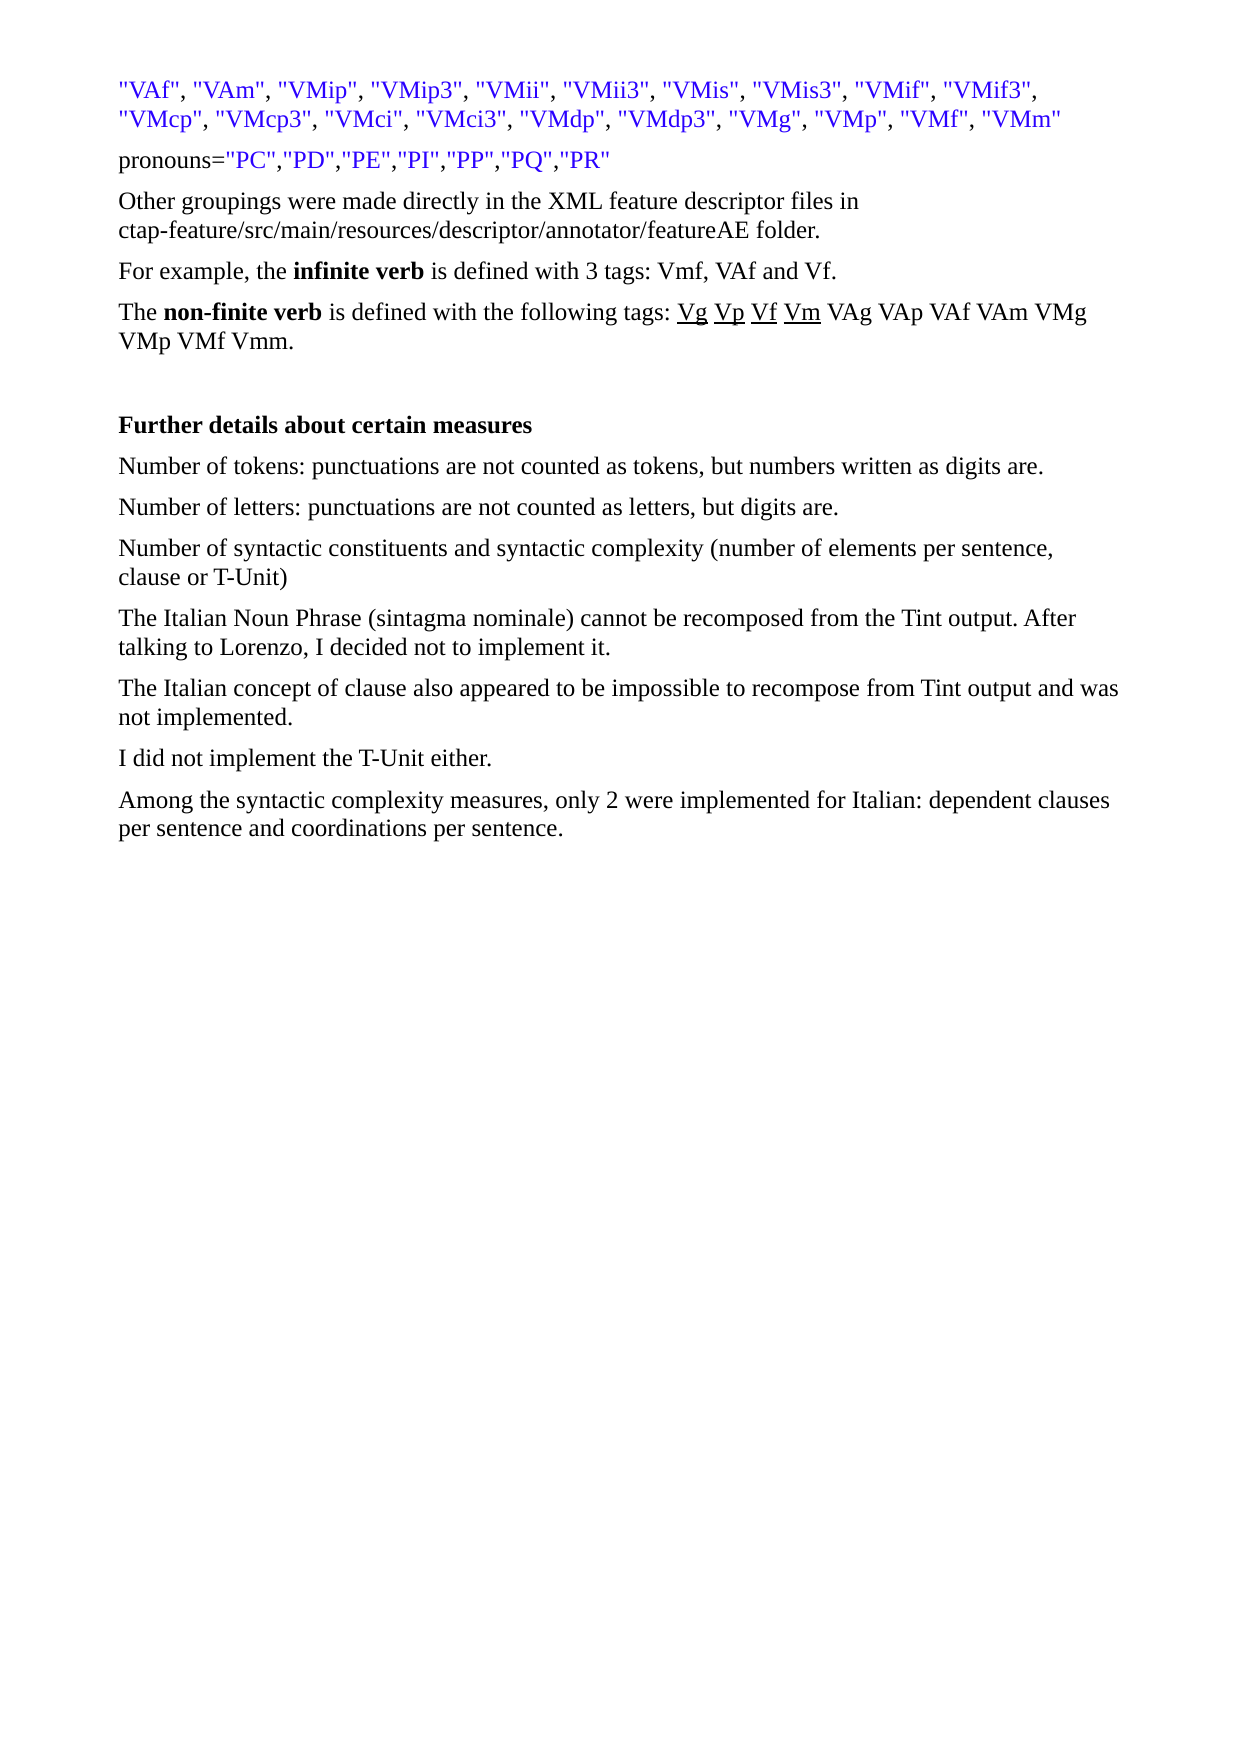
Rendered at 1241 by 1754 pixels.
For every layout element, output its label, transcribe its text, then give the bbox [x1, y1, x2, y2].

text "VAf", "VAm", "VMip", "VMip3", "VMii", "VMii3", "VMis", "VMis3", "VMif", "VMif3", "VMcp", "VMcp3", "VMci", "VMci3", "VMdp", "VMdp3", "VMg", "VMp", "VMf", "VMm" [118, 75, 1122, 132]
text Other groupings were made directly in the XML feature descriptor files in ctap-feature/src/main/resources/descriptor/annotator/featureAE folder. [118, 186, 1122, 244]
text Among the syntactic complexity measures, only 2 were implemented for Italian: dependent clauses per sentence and coordinations per sentence. [118, 785, 1122, 842]
text Number of tokens: punctuations are not counted as tokens, but numbers written as digits are. [118, 451, 1122, 480]
text The Italian Noun Phrase (sintagma nominale) cannot be recomposed from the Tint output. After talking to Lorenzo, I decided not to implement it. [118, 603, 1122, 661]
text For example, the infinite verb is defined with 3 tags: Vmf, VAf and Vf. [118, 256, 1122, 285]
subtitle Further details about certain measures [118, 409, 1122, 438]
text Number of letters: punctuations are not counted as letters, but digits are. [118, 492, 1122, 521]
text pronouns="PC","PD","PE","PI","PP","PQ","PR" [118, 145, 1122, 174]
text The non-finite verb is defined with the following tags: Vg Vp Vf Vm VAg VAp VAf VAm VMg VMp VMf Vmm. [118, 297, 1122, 355]
text Number of syntactic constituents and syntactic complexity (number of elements per sentence, clause or T-Unit) [118, 533, 1122, 591]
text I did not implement the T-Unit either. [118, 743, 1122, 772]
text The Italian concept of clause also appeared to be impossible to recompose from Tint output and was not implemented. [118, 673, 1122, 731]
